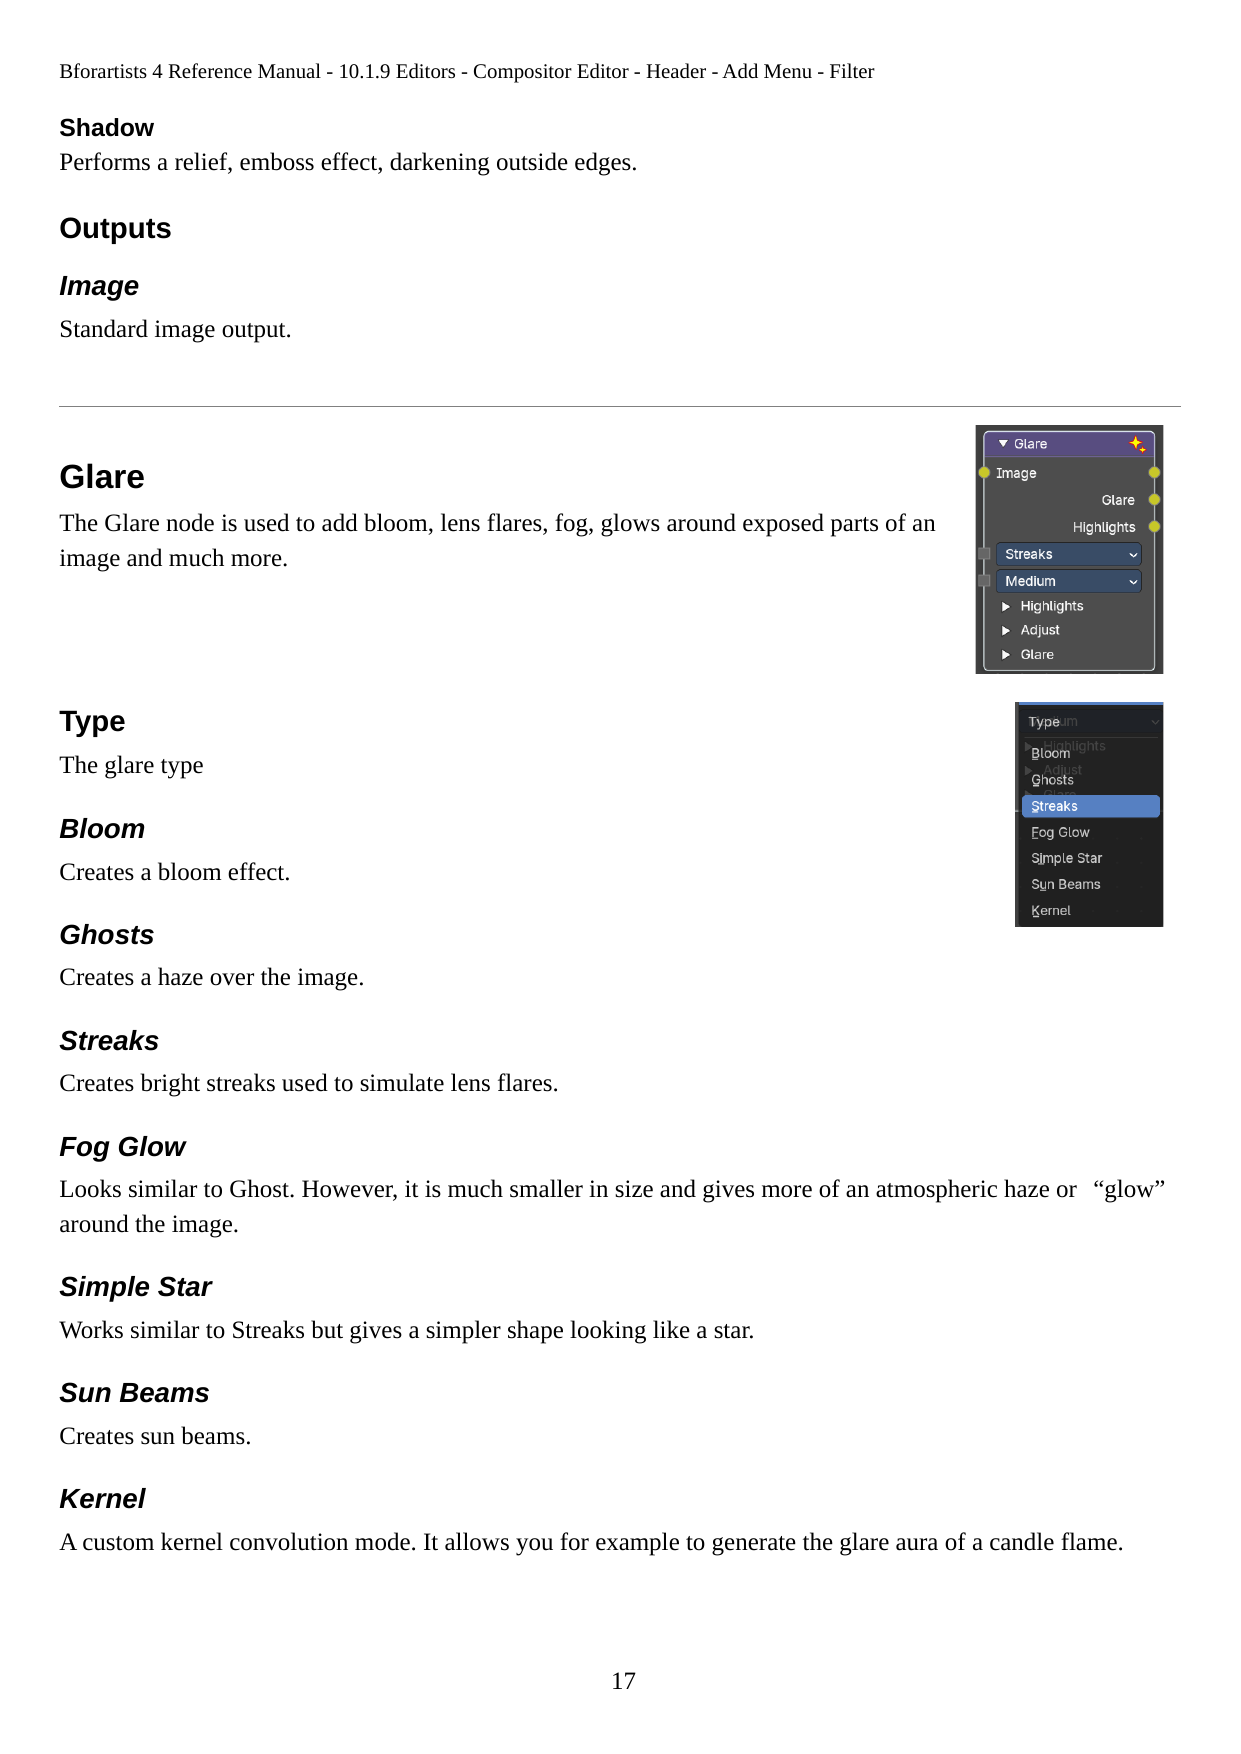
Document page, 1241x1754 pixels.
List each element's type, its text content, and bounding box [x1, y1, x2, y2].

subtitle Simple Star [59, 1270, 1181, 1302]
subtitle Glare [59, 457, 975, 496]
picture [1015, 702, 1164, 927]
text [1164, 751, 1181, 779]
text Performs a relief, emboss effect, darkening outside edges. [59, 147, 1181, 176]
subtitle Ghosts [59, 918, 1181, 950]
subtitle Image [59, 270, 1181, 302]
subtitle [1164, 812, 1181, 844]
subtitle [1164, 457, 1181, 496]
subtitle Fog Glow [59, 1130, 1181, 1162]
subtitle Kernel [59, 1482, 1181, 1514]
subtitle Type [59, 704, 1015, 738]
text The glare type [59, 751, 1015, 779]
subtitle Bloom [59, 812, 1015, 844]
subtitle [1164, 704, 1181, 738]
text A custom kernel convolution mode. It allows you for example to generate the glare aura of a candle flame. [59, 1527, 1181, 1555]
text Standard image output. [59, 314, 1181, 343]
text Creates sun beams. [59, 1421, 1181, 1449]
picture [975, 425, 1164, 674]
subtitle Shadow [59, 113, 1181, 141]
text Works similar to Streaks but gives a simpler shape looking like a star. [59, 1315, 1181, 1343]
text [1164, 857, 1181, 885]
subtitle Outputs [59, 211, 1181, 245]
text Creates a bloom effect. [59, 857, 1015, 885]
text Creates bright streaks used to simulate lens flares. [59, 1068, 1181, 1097]
text The Glare node is used to add bloom, lens flares, fog, glows around exposed parts of an image and much more. [59, 508, 975, 571]
subtitle Streaks [59, 1024, 1181, 1056]
text Creates a haze over the image. [59, 962, 1181, 991]
text Looks similar to Ghost. However, it is much smaller in size and gives more of an atmospheric haze or “glow” around the image. [59, 1174, 1181, 1238]
subtitle Sun Beams [59, 1376, 1181, 1408]
